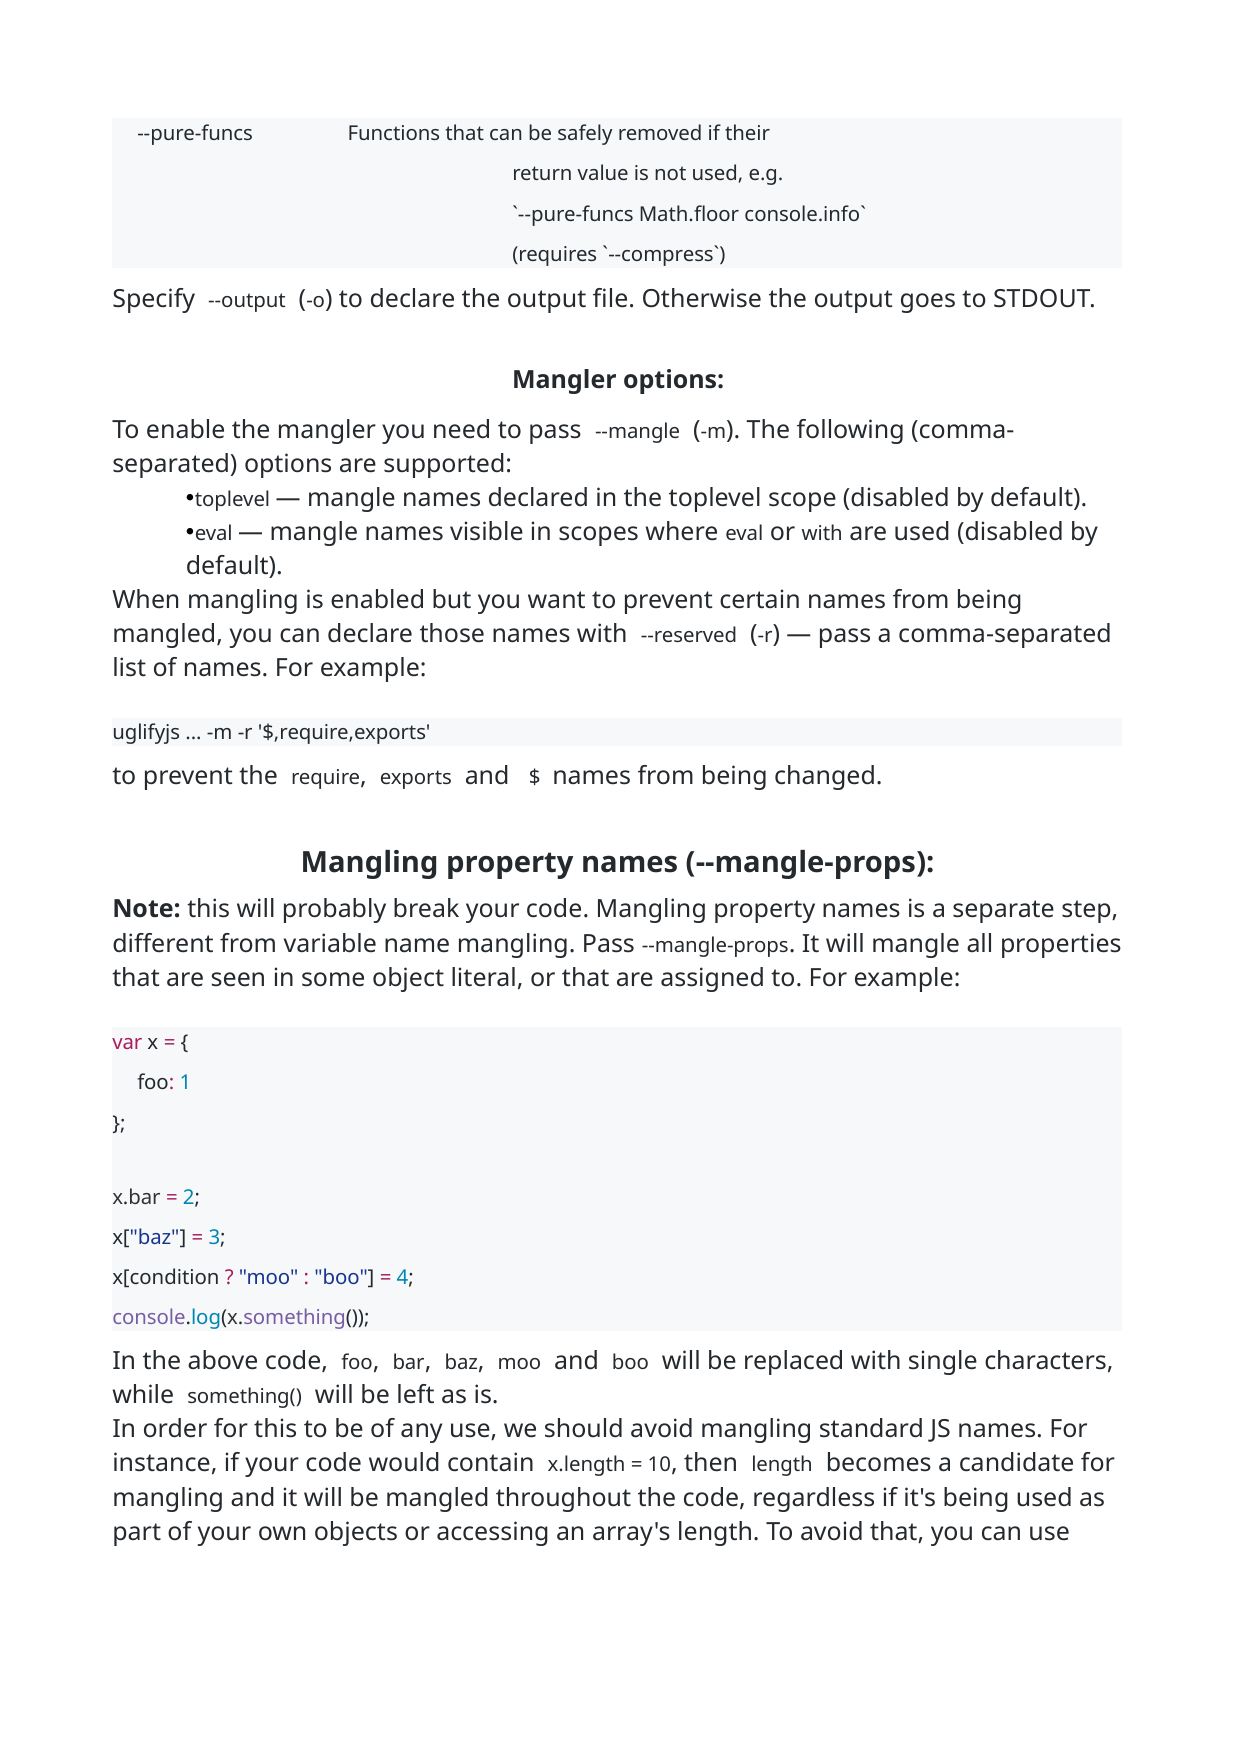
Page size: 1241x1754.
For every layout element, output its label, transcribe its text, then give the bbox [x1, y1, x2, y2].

text }; [112, 1108, 1122, 1136]
text `--pure-funcs Math.floor console.info` [112, 199, 1122, 227]
text uglifyjs ... -m -r '$,require,exports' [112, 718, 1122, 746]
text --pure-funcs Functions that can be safely removed if their [112, 118, 1122, 146]
text In the above code, foo, bar, baz, moo and boo will be replaced with single characters, while something() will be left as is. [112, 1343, 1122, 1411]
subtitle Mangling property names (--mangle-props): [112, 842, 1122, 881]
text x[condition ? "moo" : "boo"] = 4; [112, 1263, 1122, 1290]
subtitle Mangler options: [112, 349, 1124, 396]
text x.bar = 2; [112, 1182, 1122, 1210]
text foo: 1 [112, 1067, 1122, 1096]
text To enable the mangler you need to pass --mangle (-m). The following (comma-separated) options are supported: [112, 411, 1122, 479]
text Note: this will probably break your code. Mangling property names is a separate step, different from variable name mangling. Pass --mangle-props. It will mangle all properties that are seen in some object literal, or that are assigned to. For example: [112, 891, 1122, 993]
text var x = { [112, 1027, 1122, 1055]
text In order for this to be of any use, we should avoid mangling standard JS names. For instance, if your code would contain x.length = 10, then length becomes a candidate for mangling and it will be mangled throughout the code, regardless if it's being used as part of your own objects or accessing an array's length. To avoid that, you can use [112, 1411, 1122, 1547]
text x["baz"] = 3; [112, 1223, 1122, 1250]
text return value is not used, e.g. [112, 159, 1122, 187]
list eval — mangle names visible in scopes where eval or with are used (disabled by default). [112, 513, 1122, 582]
list toplevel — mangle names declared in the toplevel scope (disabled by default). [112, 479, 1122, 513]
text console.log(x.something()); [112, 1303, 1122, 1331]
text to prevent the require, exports and $ names from being changed. [112, 758, 1122, 792]
text Specify --output (-o) to declare the output file. Otherwise the output goes to STDOUT. [112, 281, 1122, 315]
text (requires `--compress`) [112, 240, 1122, 268]
text When mangling is enabled but you want to prevent certain names from being mangled, you can declare those names with --reserved (-r) — pass a comma-separated list of names. For example: [112, 582, 1122, 684]
